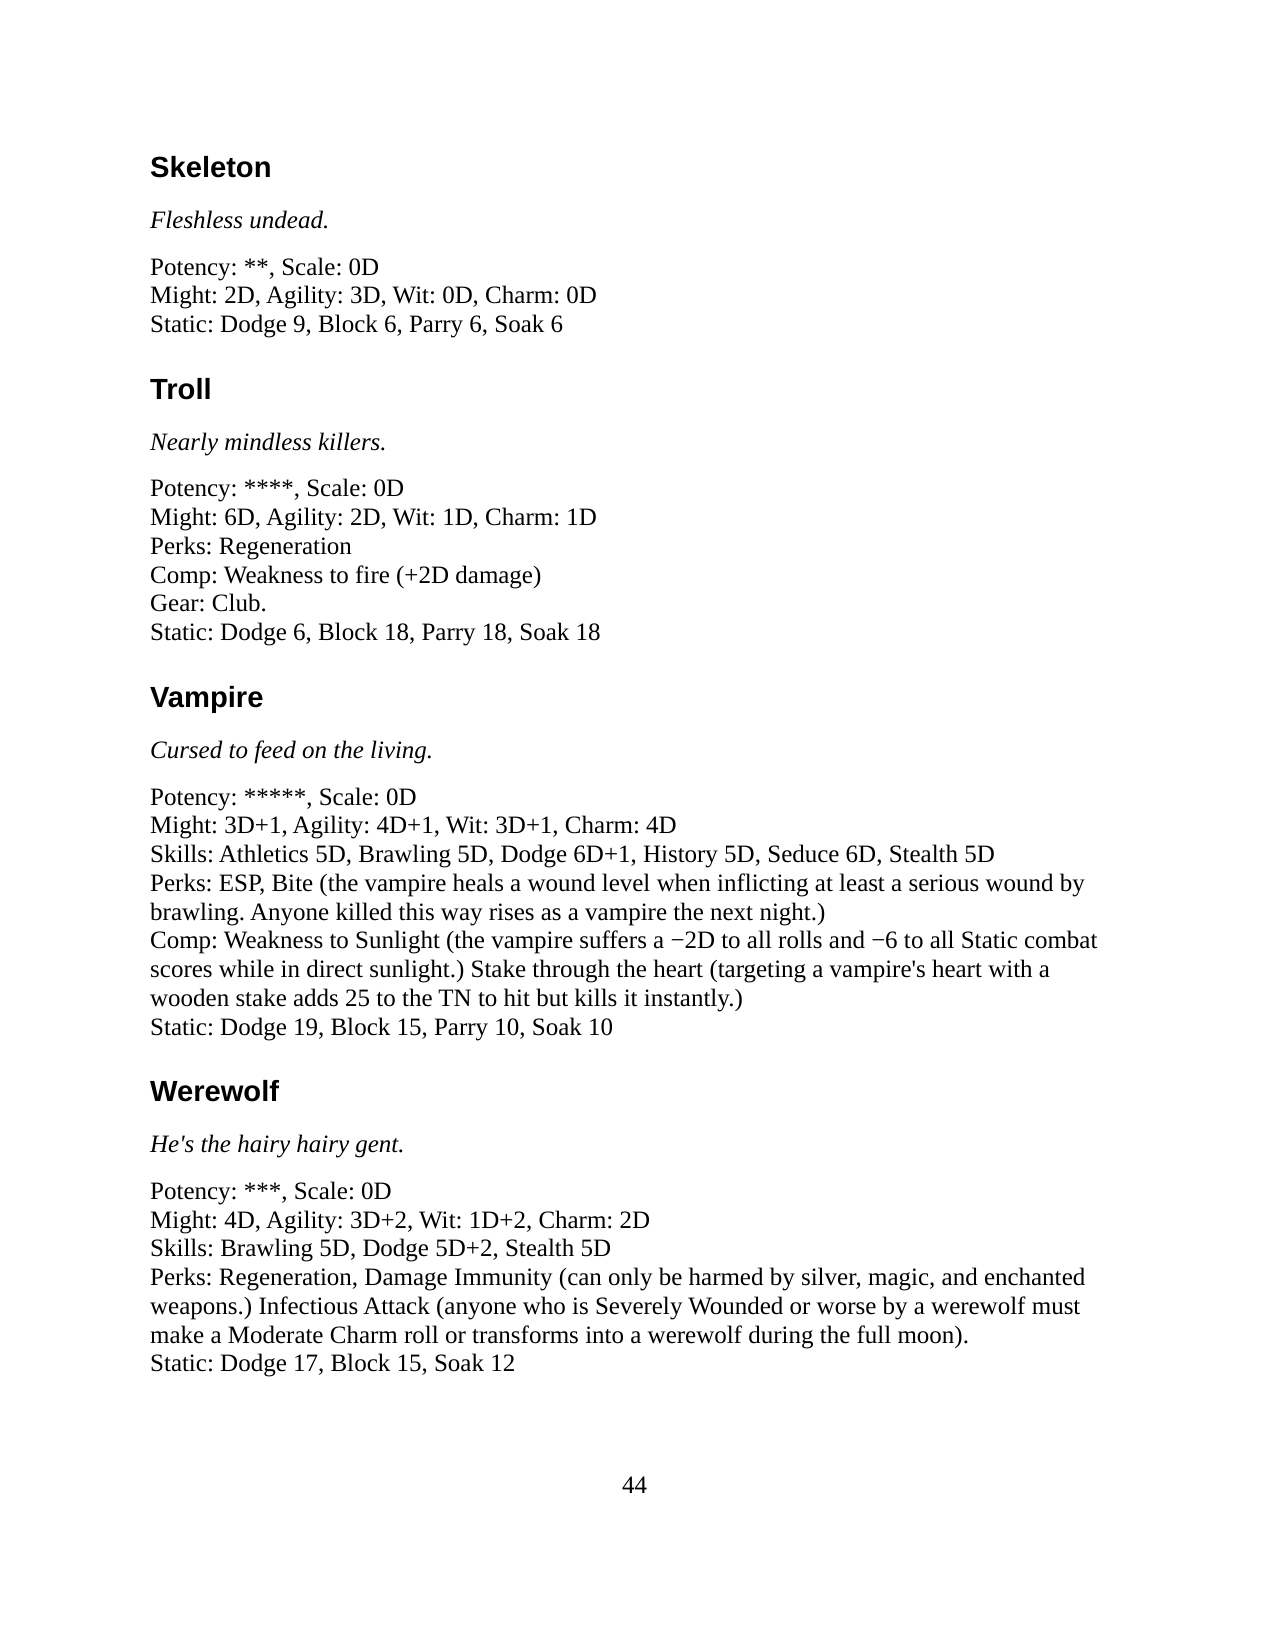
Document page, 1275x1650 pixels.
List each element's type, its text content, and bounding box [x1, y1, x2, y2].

text Nearly mindless killers. [150, 427, 1125, 456]
text Fleshless undead. [150, 205, 1125, 234]
subtitle Troll [150, 372, 1125, 405]
text Potency: **, Scale: 0D Might: 2D, Agility: 3D, Wit: 0D, Charm: 0D Static: Dodge 9, Block 6, Parry 6, Soak 6 [150, 252, 1125, 338]
subtitle Werewolf [150, 1074, 1125, 1108]
text He's the hairy hairy gent. [150, 1129, 1125, 1158]
text Potency: ****, Scale: 0D Might: 6D, Agility: 2D, Wit: 1D, Charm: 1D Perks: Regeneration Comp: Weakness to fire (+2D damage) Gear: Club. Static: Dodge 6, Block 18, Parry 18, Soak 18 [150, 473, 1125, 646]
subtitle Vampire [150, 680, 1125, 713]
text Potency: *****, Scale: 0D Might: 3D+1, Agility: 4D+1, Wit: 3D+1, Charm: 4D Skills: Athletics 5D, Brawling 5D, Dodge 6D+1, History 5D, Seduce 6D, Stealth 5D Perks: ESP, Bite (the vampire heals a wound level when inflicting at least a serious wound by brawling. Anyone killed this way rises as a vampire the next night.) Comp: Weakness to Sunlight (the vampire suffers a −2D to all rolls and −6 to all Static combat scores while in direct sunlight.) Stake through the heart (targeting a vampire's heart with a wooden stake adds 25 to the TN to hit but kills it instantly.) Static: Dodge 19, Block 15, Parry 10, Soak 10 [150, 782, 1125, 1040]
subtitle Skeleton [150, 150, 1125, 183]
text Potency: ***, Scale: 0D Might: 4D, Agility: 3D+2, Wit: 1D+2, Charm: 2D Skills: Brawling 5D, Dodge 5D+2, Stealth 5D Perks: Regeneration, Damage Immunity (can only be harmed by silver, magic, and enchanted weapons.) Infectious Attack (anyone who is Severely Wounded or worse by a werewolf must make a Moderate Charm roll or transforms into a werewolf during the full moon). Static: Dodge 17, Block 15, Soak 12 [150, 1176, 1125, 1377]
text Cursed to feed on the living. [150, 735, 1125, 764]
